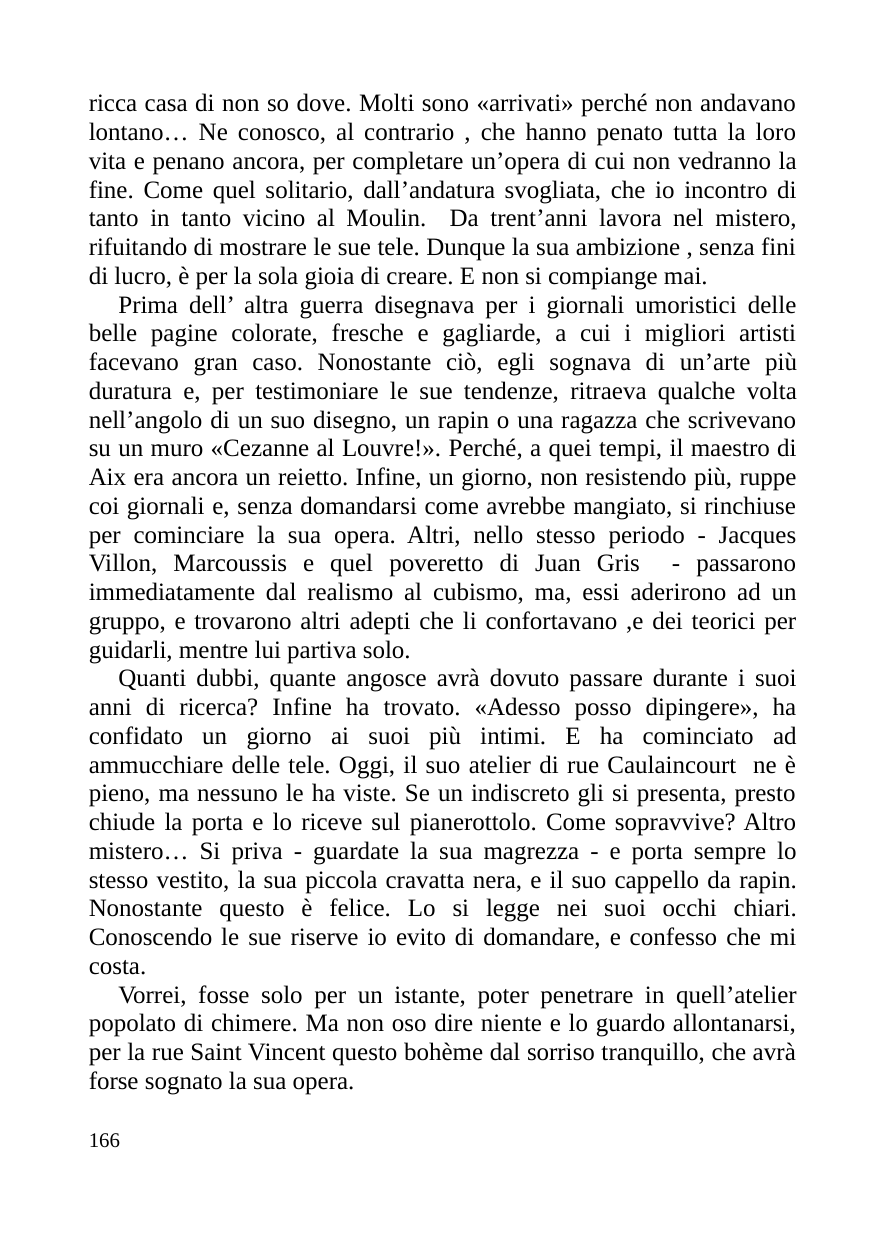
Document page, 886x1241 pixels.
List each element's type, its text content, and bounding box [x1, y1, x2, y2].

text Prima dell’ altra guerra disegnava per i giornali umoristici delle belle pagine colorate, fresche e gagliarde, a cui i migliori artisti facevano gran caso. Nonostante ciò, egli sognava di un’arte più duratura e, per testimoniare le sue tendenze, ritraeva qualche volta nell’angolo di un suo disegno, un rapin o una ragazza che scrivevano su un muro «Cezanne al Louvre!». Perché, a quei tempi, il maestro di Aix era ancora un reietto. Infine, un giorno, non resistendo più, ruppe coi giornali e, senza domandarsi come avrebbe mangiato, si rinchiuse per cominciare la sua opera. Altri, nello stesso periodo - Jacques Villon, Marcoussis e quel poveretto di Juan Gris - passarono immediatamente dal realismo al cubismo, ma, essi aderirono ad un gruppo, e trovarono altri adepti che li confortavano ,e dei teorici per guidarli, mentre lui partiva solo. [88, 290, 797, 663]
text Vorrei, fosse solo per un istante, poter penetrare in quell’atelier popolato di chimere. Ma non oso dire niente e lo guardo allontanarsi, per la rue Saint Vincent questo bohème dal sorriso tranquillo, che avrà forse sognato la sua opera. [88, 980, 797, 1095]
text ricca casa di non so dove. Molti sono «arrivati» perché non andavano lontano… Ne conosco, al contrario , che hanno penato tutta la loro vita e penano ancora, per completare un’opera di cui non vedranno la fine. Come quel solitario, dall’andatura svogliata, che io incontro di tanto in tanto vicino al Moulin. Da trent’anni lavora nel mistero, rifuitando di mostrare le sue tele. Dunque la sua ambizione , senza fini di lucro, è per la sola gioia di creare. E non si compiange mai. [88, 88, 797, 290]
text Quanti dubbi, quante angosce avrà dovuto passare durante i suoi anni di ricerca? Infine ha trovato. «Adesso posso dipingere», ha confidato un giorno ai suoi più intimi. E ha cominciato ad ammucchiare delle tele. Oggi, il suo atelier di rue Caulaincourt ne è pieno, ma nessuno le ha viste. Se un indiscreto gli si presenta, presto chiude la porta e lo riceve sul pianerottolo. Come sopravvive? Altro mistero… Si priva - guardate la sua magrezza - e porta sempre lo stesso vestito, la sua piccola cravatta nera, e il suo cappello da rapin. Nonostante questo è felice. Lo si legge nei suoi occhi chiari. Conoscendo le sue riserve io evito di domandare, e confesso che mi costa. [88, 663, 797, 980]
